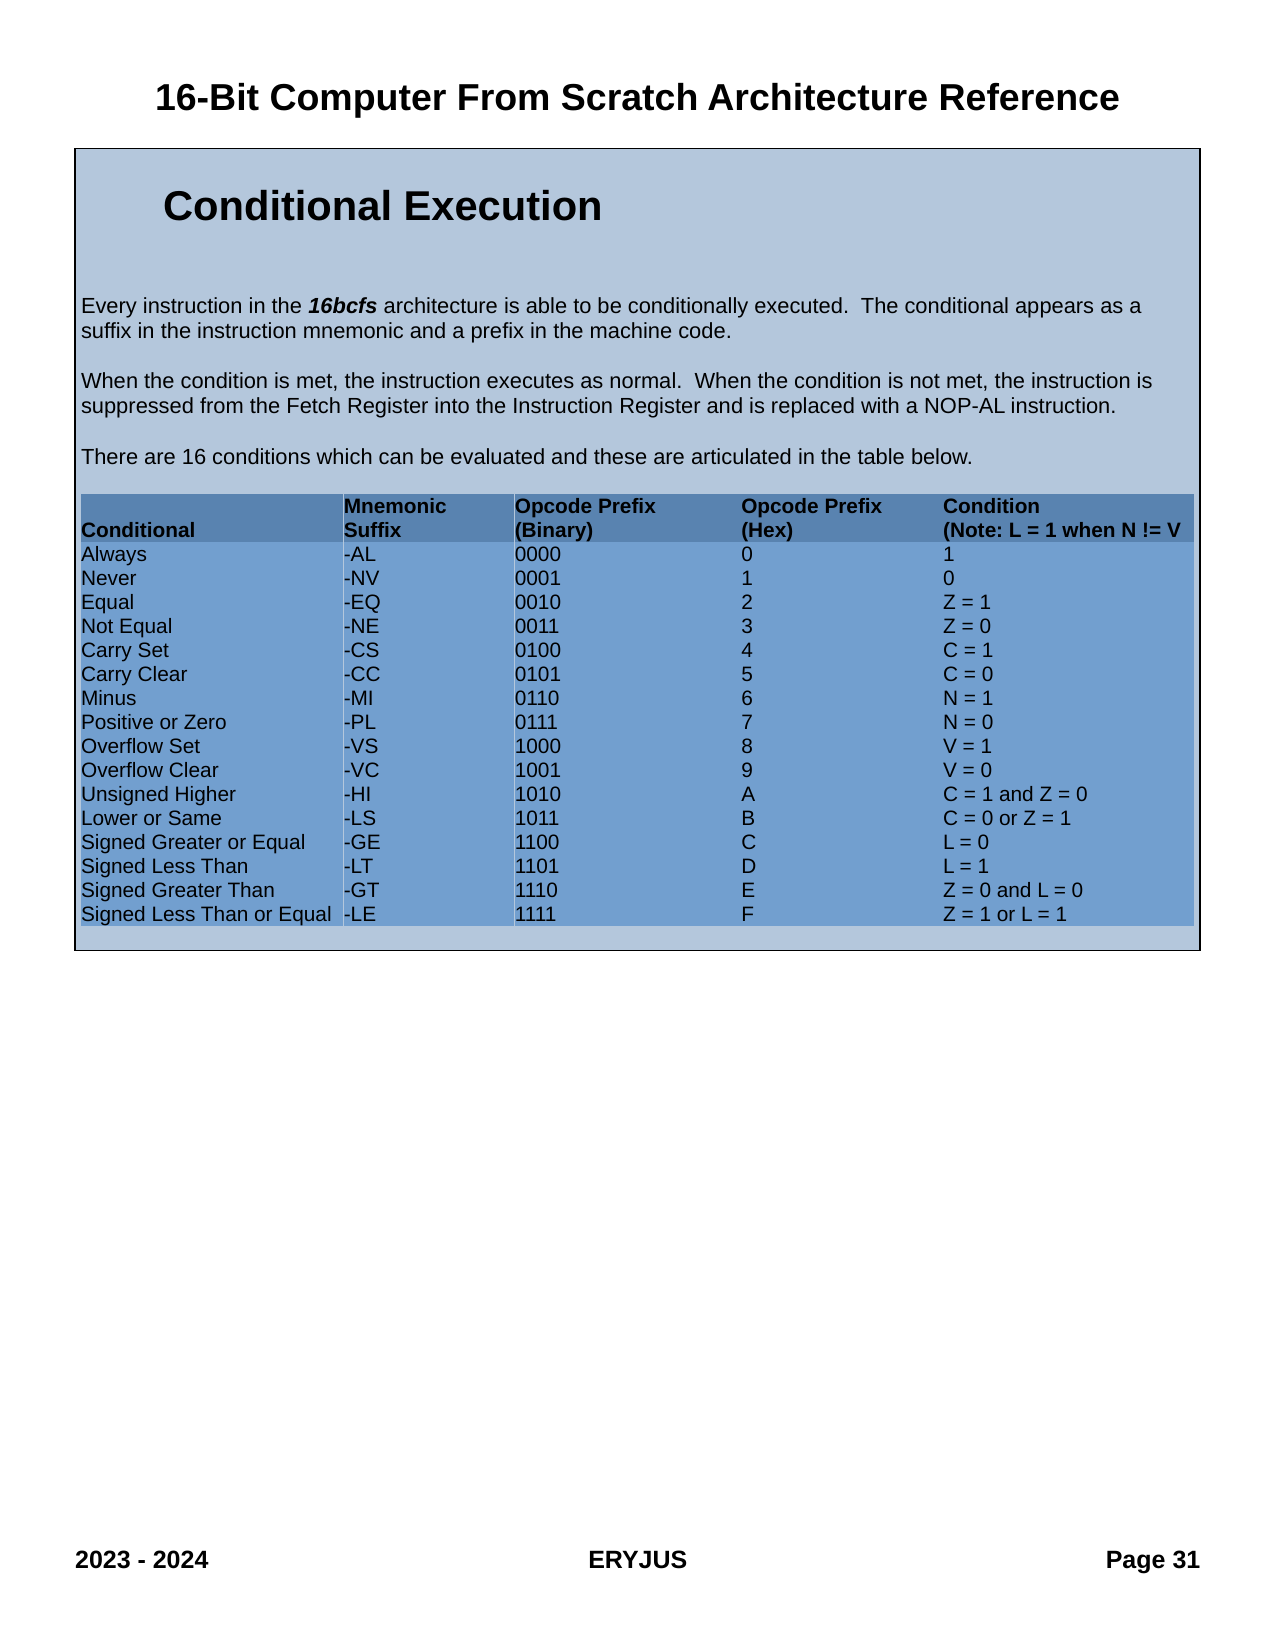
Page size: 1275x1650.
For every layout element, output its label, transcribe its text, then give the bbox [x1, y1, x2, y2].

table_cell 8 [741, 734, 943, 758]
table_cell Positive or Zero [81, 710, 343, 734]
table_cell -VC [344, 758, 514, 782]
table_header Mnemonic Suffix [344, 494, 514, 542]
table_cell -MI [344, 686, 514, 710]
table_cell 7 [741, 710, 943, 734]
table_cell B [741, 806, 943, 830]
table_cell Z = 1 [943, 590, 1194, 614]
table_cell 1011 [515, 806, 741, 830]
table_cell -CC [344, 662, 514, 686]
table_cell 2 [741, 590, 943, 614]
table_cell 0 [741, 542, 943, 566]
table_cell 6 [741, 686, 943, 710]
table_header Every instruction in the 16bcfs architecture is able to be conditionally executed. The conditional appears as a suffix in the instruction mnemonic and a prefix in the machine code. When the condition is met, the instruction executes as normal. When the condition is not met, the instruction is suppressed from the Fetch Register into the Instruction Register and is replaced with a NOP-AL instruction. There are 16 conditions which can be evaluated and these are articulated in the table below. [76, 149, 1199, 950]
table_header Conditional Execution [83, 155, 1194, 248]
table_cell 4 [741, 638, 943, 662]
table_cell 0111 [515, 710, 741, 734]
table_cell C = 0 or Z = 1 [943, 806, 1194, 830]
table_cell -EQ [344, 590, 514, 614]
table_cell 0 [943, 566, 1194, 590]
table_cell -NE [344, 614, 514, 638]
table_cell 1100 [515, 830, 741, 854]
table_cell 0110 [515, 686, 741, 710]
table_cell -GT [344, 878, 514, 902]
table_cell 1101 [515, 854, 741, 878]
table_cell 0000 [515, 542, 741, 566]
table_cell 0011 [515, 614, 741, 638]
table_cell Z = 0 and L = 0 [943, 878, 1194, 902]
table_cell -LS [344, 806, 514, 830]
table_cell -AL [344, 542, 514, 566]
table_cell Signed Greater Than [81, 878, 343, 902]
table_cell -HI [344, 782, 514, 806]
table_cell D [741, 854, 943, 878]
table_cell Always [81, 542, 343, 566]
table_cell 1 [741, 566, 943, 590]
table_cell V = 0 [943, 758, 1194, 782]
table_header Condition (Note: L = 1 when N != V [943, 494, 1194, 542]
table_cell C = 1 [943, 638, 1194, 662]
table_cell C [741, 830, 943, 854]
table_cell Lower or Same [81, 806, 343, 830]
table_cell Unsigned Higher [81, 782, 343, 806]
table_cell L = 1 [943, 854, 1194, 878]
table_cell 0101 [515, 662, 741, 686]
table_cell L = 0 [943, 830, 1194, 854]
table_cell Signed Less Than [81, 854, 343, 878]
table_cell 1111 [515, 902, 741, 926]
table_cell 1110 [515, 878, 741, 902]
table_cell F [741, 902, 943, 926]
table_header Opcode Prefix (Binary) [515, 494, 741, 542]
table_cell 1001 [515, 758, 741, 782]
table_cell -CS [344, 638, 514, 662]
table_cell 0010 [515, 590, 741, 614]
table_cell Never [81, 566, 343, 590]
table_cell [83, 248, 1194, 293]
table_cell Carry Clear [81, 662, 343, 686]
table_cell -LE [344, 902, 514, 926]
table_header Opcode Prefix (Hex) [741, 494, 943, 542]
table_cell 0100 [515, 638, 741, 662]
table_cell Carry Set [81, 638, 343, 662]
table_cell Not Equal [81, 614, 343, 638]
table_cell 1010 [515, 782, 741, 806]
table_cell Z = 1 or L = 1 [943, 902, 1194, 926]
table_cell 5 [741, 662, 943, 686]
table_header Conditional [81, 494, 343, 542]
table_cell -GE [344, 830, 514, 854]
table_cell 9 [741, 758, 943, 782]
table_cell V = 1 [943, 734, 1194, 758]
table_cell E [741, 878, 943, 902]
table_cell 0001 [515, 566, 741, 590]
table_cell -LT [344, 854, 514, 878]
table_cell A [741, 782, 943, 806]
table_cell 1000 [515, 734, 741, 758]
table_cell -PL [344, 710, 514, 734]
table_cell 1 [943, 542, 1194, 566]
table_cell Equal [81, 590, 343, 614]
table_cell Minus [81, 686, 343, 710]
table_cell Overflow Clear [81, 758, 343, 782]
table_cell N = 1 [943, 686, 1194, 710]
table_cell Signed Greater or Equal [81, 830, 343, 854]
table_cell C = 1 and Z = 0 [943, 782, 1194, 806]
table_cell Z = 0 [943, 614, 1194, 638]
table_cell 3 [741, 614, 943, 638]
table_cell C = 0 [943, 662, 1194, 686]
table_cell N = 0 [943, 710, 1194, 734]
table_cell Overflow Set [81, 734, 343, 758]
table_cell -VS [344, 734, 514, 758]
table_cell Signed Less Than or Equal [81, 902, 343, 926]
table_cell -NV [344, 566, 514, 590]
